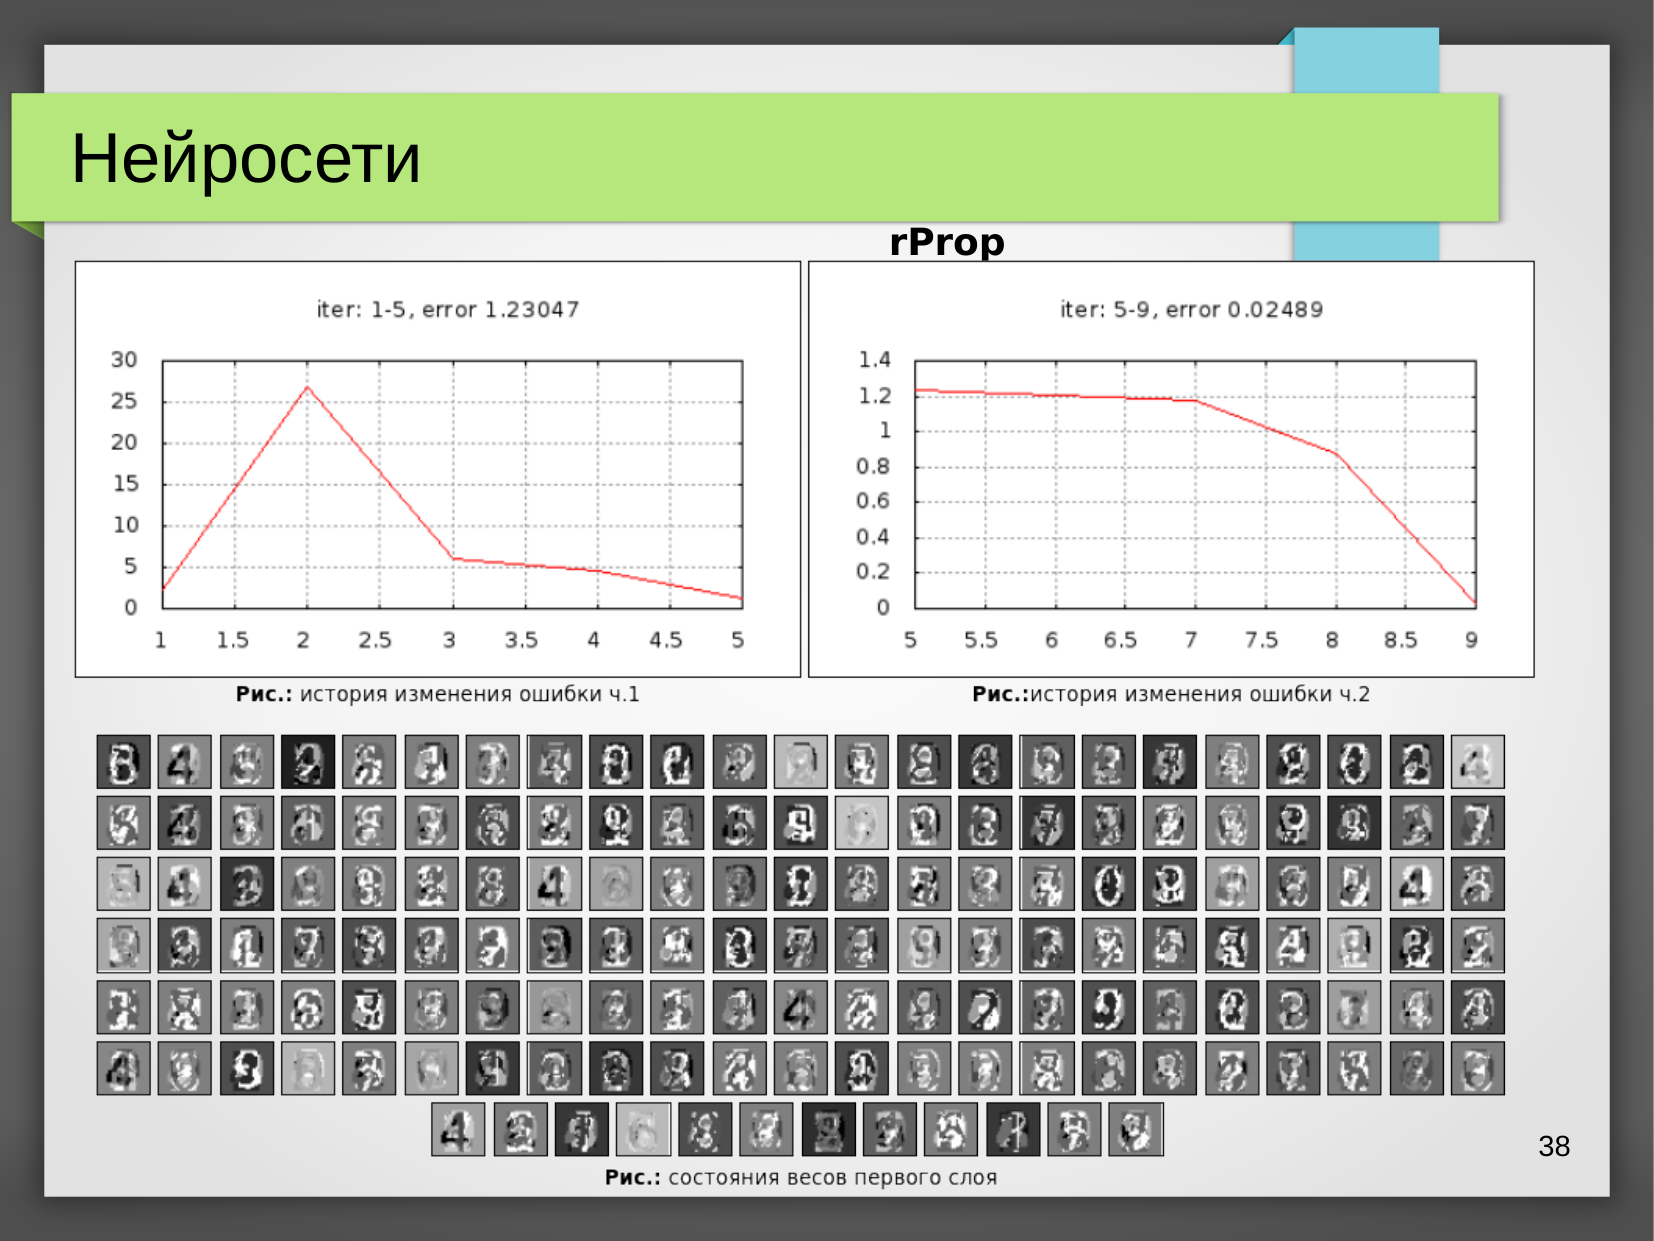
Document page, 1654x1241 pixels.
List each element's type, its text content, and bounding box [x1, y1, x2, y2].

title Нейросети [70, 118, 1205, 199]
text_box rProp [874, 213, 1021, 256]
picture [0, 0, 1654, 1241]
